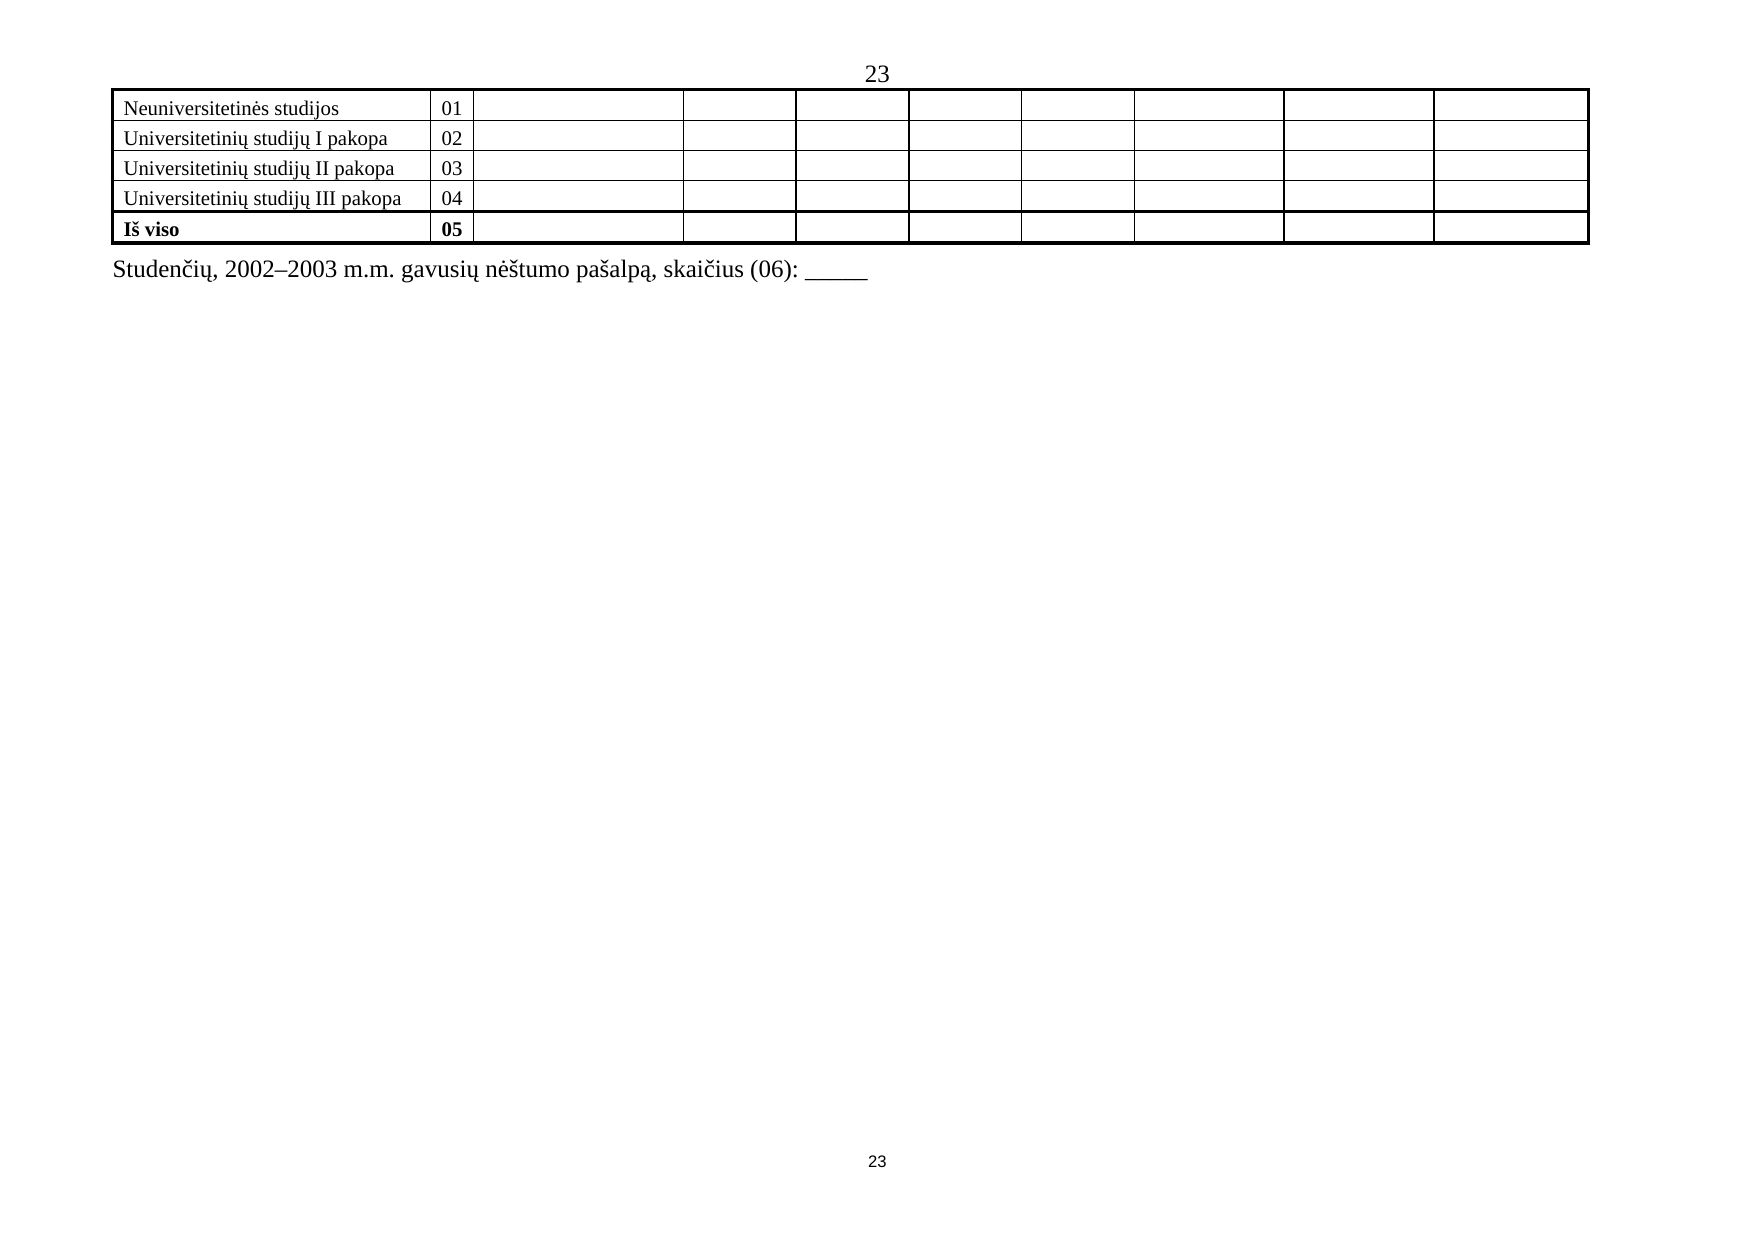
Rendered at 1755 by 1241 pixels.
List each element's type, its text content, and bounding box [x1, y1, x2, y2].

table_cell Universitetinių studijų III pakopa [114, 181, 430, 209]
table_cell [474, 151, 683, 179]
table_cell [1285, 91, 1433, 120]
table_cell [684, 121, 795, 150]
table_cell [1022, 151, 1134, 179]
table_cell [1022, 213, 1134, 241]
table_cell [1285, 213, 1433, 241]
table_cell Iš viso [114, 213, 430, 241]
text Studenčių, 2002–2003 m.m. gavusių nėštumo pašalpą, skaičius (06): _____ [112, 254, 1642, 283]
table_cell [474, 181, 683, 209]
table_cell 04 [431, 181, 473, 209]
table_cell [797, 213, 908, 241]
table_cell [684, 181, 795, 209]
table_cell [910, 181, 1021, 209]
table_cell [474, 121, 683, 150]
table_cell 02 [431, 121, 473, 150]
table_cell [474, 213, 683, 241]
table_cell [1285, 151, 1433, 179]
table_cell 05 [431, 213, 473, 241]
table_cell [1435, 151, 1587, 179]
table_cell [684, 213, 795, 241]
table_cell [1435, 213, 1587, 241]
table_cell [797, 181, 908, 209]
table_cell [797, 151, 908, 179]
table_cell [1135, 181, 1283, 209]
table_cell 01 [431, 91, 473, 120]
table_cell [1135, 151, 1283, 179]
table_cell [797, 121, 908, 150]
table_cell [684, 91, 795, 120]
table_cell [1022, 91, 1134, 120]
table_cell Universitetinių studijų I pakopa [114, 121, 430, 150]
table_cell [1135, 213, 1283, 241]
table_cell [910, 151, 1021, 179]
table_cell [1285, 181, 1433, 209]
table_cell [1022, 121, 1134, 150]
table_cell [1022, 181, 1134, 209]
table_cell Universitetinių studijų II pakopa [114, 151, 430, 179]
table_cell 03 [431, 151, 473, 179]
table_cell [910, 213, 1021, 241]
table_cell [1135, 121, 1283, 150]
table_cell [1435, 181, 1587, 209]
table_cell [910, 121, 1021, 150]
table_cell [797, 91, 908, 120]
table_cell [1285, 121, 1433, 150]
table_cell [1435, 91, 1587, 120]
table_cell Neuniversitetinės studijos [114, 91, 430, 120]
table_cell [1135, 91, 1283, 120]
table_cell [910, 91, 1021, 120]
table_cell [474, 91, 683, 120]
table_cell [684, 151, 795, 179]
table_cell [1435, 121, 1587, 150]
